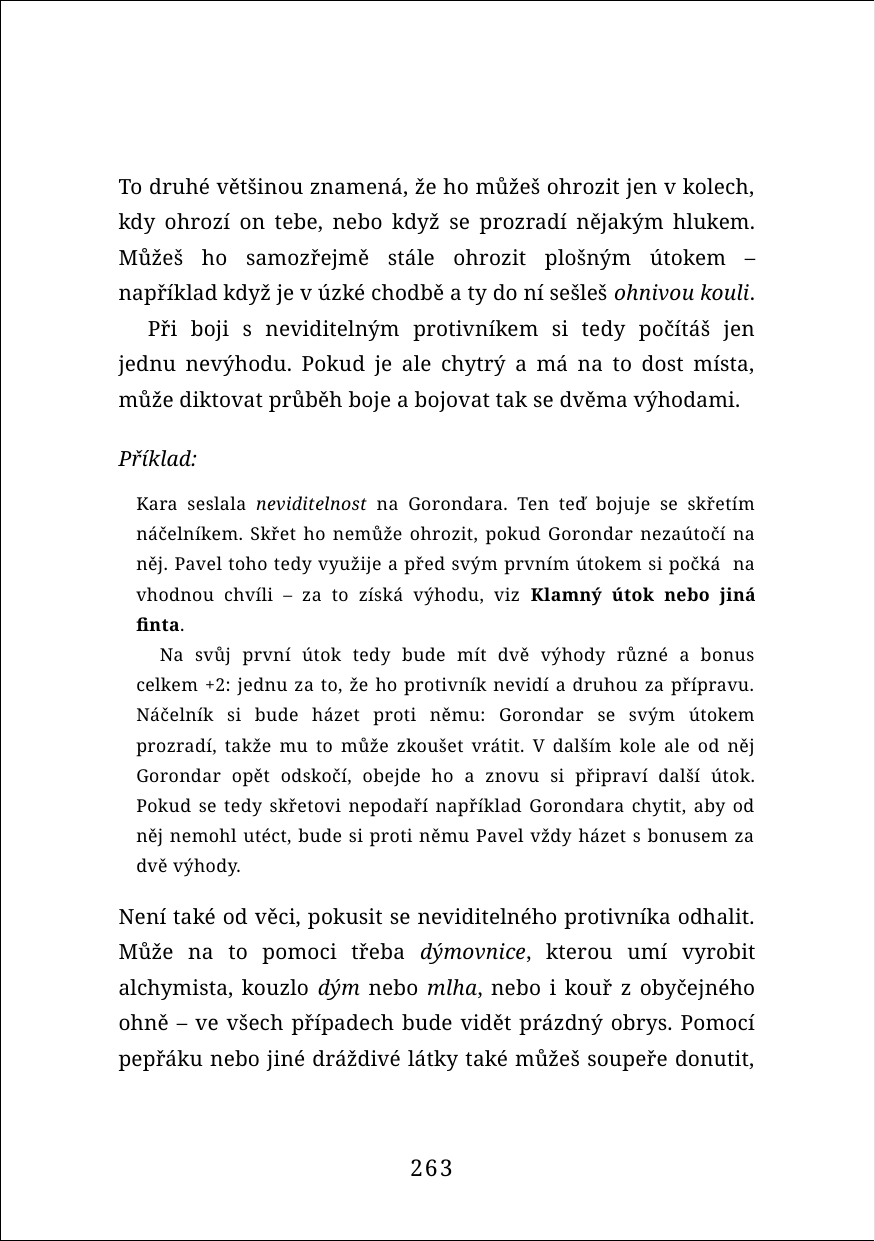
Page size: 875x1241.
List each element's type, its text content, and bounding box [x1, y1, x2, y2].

text Kara seslala neviditelnost na Gorondara. Ten teď bojuje se skřetím náčelníkem. Skřet ho nemůže ohrozit, pokud Gorondar nezaútočí na něj. Pavel toho tedy využije a před svým prvním útokem si počká na vhodnou chvíli – za to získá výhodu, viz Klamný útok nebo jiná finta. Na svůj první útok tedy bude mít dvě výhody různé a bonus celkem +2: jednu za to, že ho protivník nevidí a druhou za přípravu. Náčelník si bude házet proti němu: Gorondar se svým útokem prozradí, takže mu to může zkoušet vrátit. V dalším kole ale od něj Gorondar opět odskočí, obejde ho a znovu si připraví další útok. Pokud se tedy skřetovi nepodaří například Gorondara chytit, aby od něj nemohl utéct, bude si proti němu Pavel vždy házet s bonusem za dvě výhody. [136, 491, 756, 878]
text Příklad: [118, 444, 756, 472]
text Není také od věci, pokusit se neviditelného protivníka odhalit. Může na to pomoci třeba dýmovnice, kterou umí vyrobit alchymista, kouzlo dým nebo mlha, nebo i kouř z obyčejného ohně – ve všech případech bude vidět prázdný obrys. Pomocí pepřáku nebo jiné dráždivé látky také můžeš soupeře donutit, [118, 902, 756, 1072]
text To druhé většinou znamená, že ho můžeš ohrozit jen v kolech, kdy ohrozí on tebe, nebo když se prozradí nějakým hlukem. Můžeš ho samozřejmě stále ohrozit plošným útokem – například když je v úzké chodbě a ty do ní sešleš ohnivou kouli. Při boji s neviditelným protivníkem si tedy počítáš jen jednu nevýhodu. Pokud je ale chytrý a má na to dost místa, může diktovat průběh boje a bojovat tak se dvěma výhodami. [118, 172, 756, 413]
